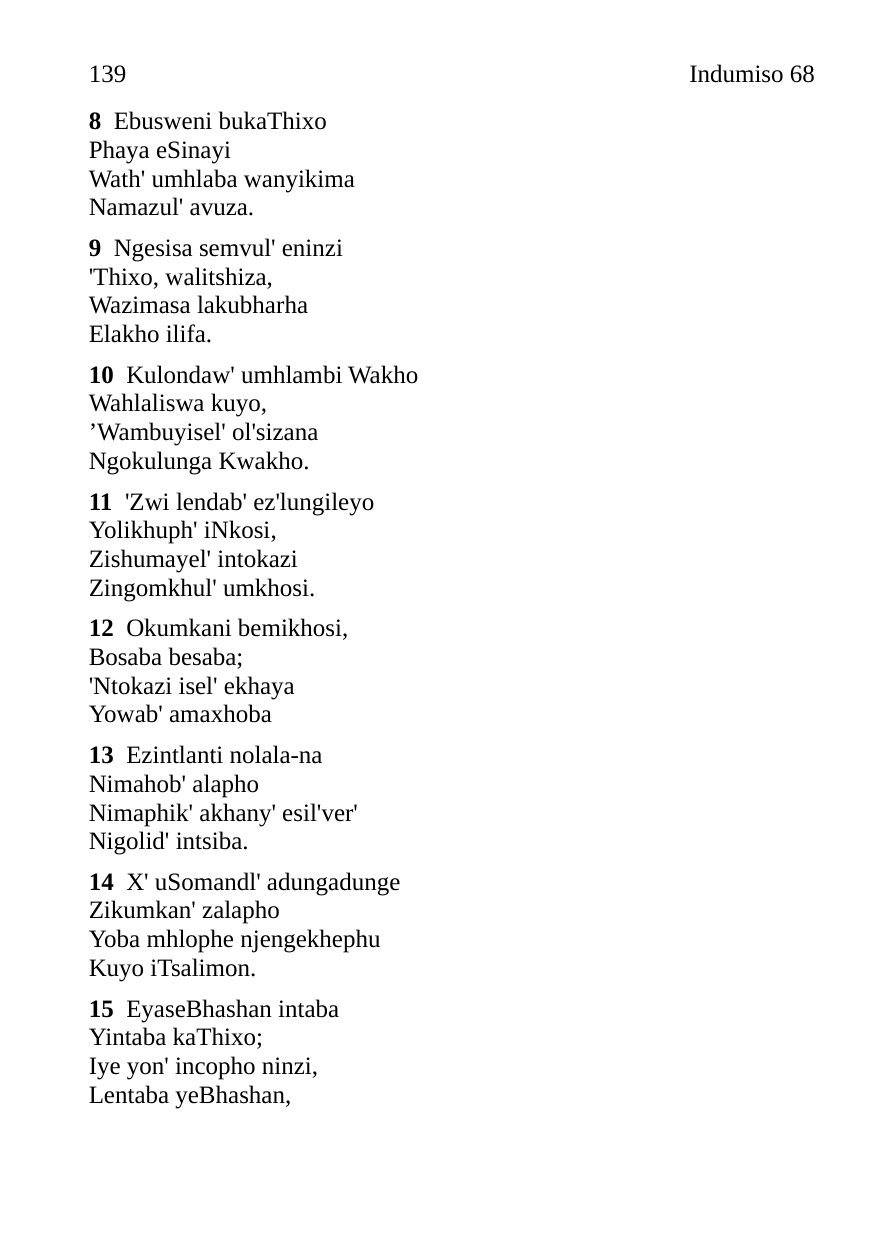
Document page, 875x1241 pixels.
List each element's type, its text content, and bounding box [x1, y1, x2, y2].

text Wath' umhlaba wanyikima [88, 164, 815, 192]
text Zingomkhul' umkhosi. [88, 573, 815, 602]
text 'Ntokazi isel' ekhaya [88, 671, 815, 699]
text Yintaba kaThixo; [88, 1022, 815, 1051]
text Yoba mhlophe njengekhephu [88, 924, 815, 953]
text Elakho ilifa. [88, 319, 815, 348]
text Zishumayel' intokazi [88, 544, 815, 573]
text 13 Ezintlanti nolala-na [88, 740, 815, 769]
text 10 Kulondaw' umhlambi Wakho [88, 360, 815, 388]
text Zikumkan' zalapho [88, 896, 815, 924]
text Ngokulunga Kwakho. [88, 446, 815, 475]
text 15 EyaseBhashan intaba [88, 994, 815, 1022]
text Nimaphik' akhany' esil'ver' [88, 798, 815, 826]
text Namazul' avuza. [88, 192, 815, 221]
text Kuyo iTsalimon. [88, 953, 815, 982]
text Yowab' amaxhoba [88, 699, 815, 728]
text ’Wambuyisel' ol'sizana [88, 417, 815, 446]
text 14 X' uSomandl' adungadunge [88, 867, 815, 896]
text 9 Ngesisa semvul' eninzi [88, 233, 815, 262]
text 'Thixo, walitshiza, [88, 262, 815, 291]
text Lentaba yeBhashan, [88, 1080, 815, 1109]
text Iye yon' incopho ninzi, [88, 1051, 815, 1080]
text Nimahob' alapho [88, 769, 815, 798]
text 8 Ebusweni bukaThixo [88, 106, 815, 135]
text 12 Okumkani bemikhosi, [88, 613, 815, 642]
text Wahlaliswa kuyo, [88, 388, 815, 417]
text Nigolid' intsiba. [88, 826, 815, 855]
text Bosaba besaba; [88, 642, 815, 671]
text Phaya eSinayi [88, 135, 815, 164]
text Wazimasa lakubharha [88, 291, 815, 319]
text 11 'Zwi lendab' ez'lungileyo [88, 487, 815, 515]
text Yolikhuph' iNkosi, [88, 515, 815, 544]
